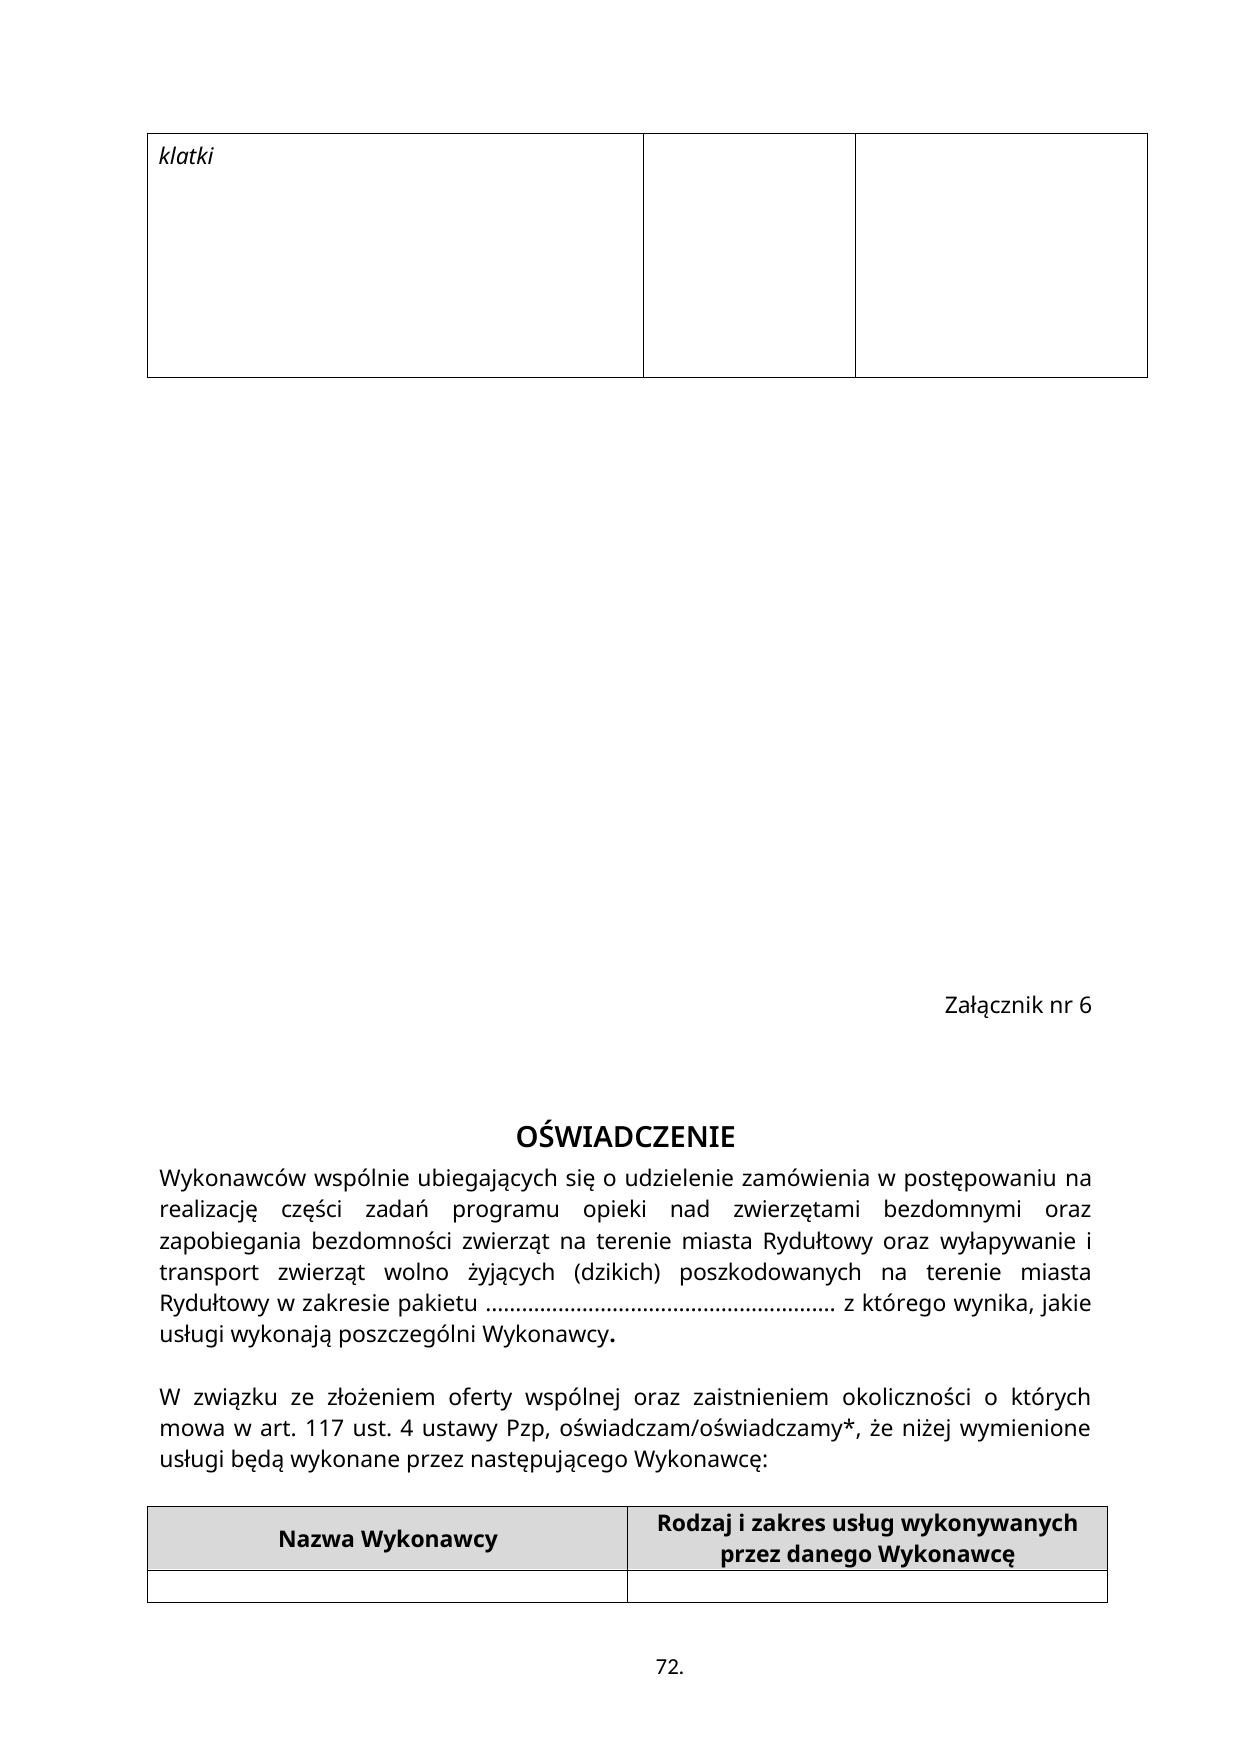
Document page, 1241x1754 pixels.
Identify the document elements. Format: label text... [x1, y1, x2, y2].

text W związku ze złożeniem oferty wspólnej oraz zaistnieniem okoliczności o których mowa w art. 117 ust. 4 ustawy Pzp, oświadczam/oświadczamy*, że niżej wymienione usługi będą wykonane przez następującego Wykonawcę: [159, 1381, 1092, 1475]
text Wykonawców wspólnie ubiegających się o udzielenie zamówienia w postępowaniu na realizację części zadań programu opieki nad zwierzętami bezdomnymi oraz zapobiegania bezdomności zwierząt na terenie miasta Rydułtowy oraz wyłapywanie i transport zwierząt wolno żyjących (dzikich) poszkodowanych na terenie miasta Rydułtowy w zakresie pakietu …………………………………………………. z którego wynika, jakie usługi wykonają poszczególni Wykonawcy. [159, 1162, 1092, 1350]
table_cell klatki [148, 134, 643, 377]
text Załącznik nr 6 [159, 989, 1092, 1020]
table_cell [628, 1571, 1107, 1602]
table_cell [856, 134, 1147, 377]
table_header Rodzaj i zakres usług wykonywanych przez danego Wykonawcę [628, 1507, 1107, 1569]
table_header Nazwa Wykonawcy [148, 1507, 627, 1569]
subtitle OŚWIADCZENIE [159, 1117, 1092, 1156]
table_cell [148, 1571, 627, 1602]
table_cell [644, 134, 855, 377]
